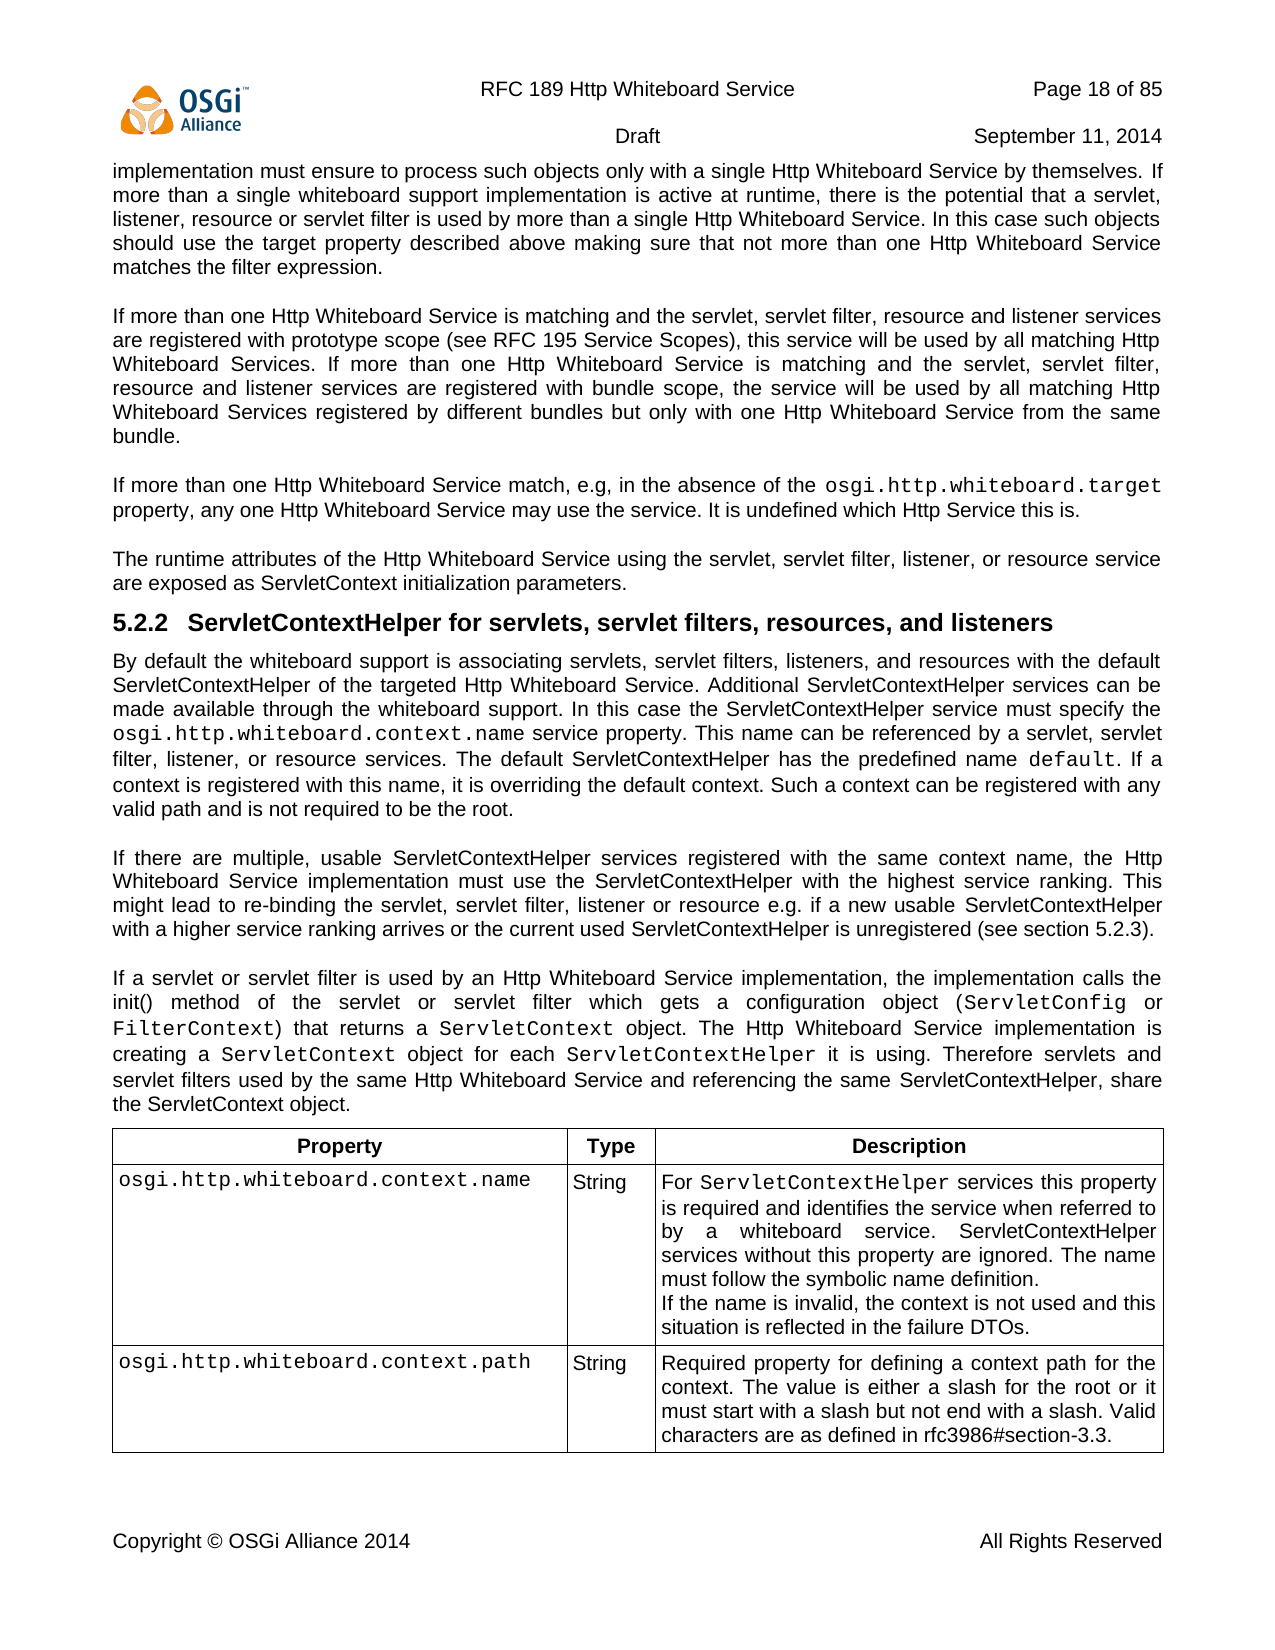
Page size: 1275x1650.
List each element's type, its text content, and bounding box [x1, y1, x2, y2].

text If more than one Http Whiteboard Service match, e.g, in the absence of the osgi.http.whiteboard.target property, any one Http Whiteboard Service may use the service. It is undefined which Http Service this is. [112, 472, 1162, 522]
table_cell osgi.http.whiteboard.context.path [113, 1346, 567, 1452]
text By default the whiteboard support is associating servlets, servlet filters, listeners, and resources with the default ServletContextHelper of the targeted Http Whiteboard Service. Additional ServletContextHelper services can be made available through the whiteboard support. In this case the ServletContextHelper service must specify the osgi.http.whiteboard.context.name service property. This name can be referenced by a servlet, servlet filter, listener, or resource services. The default ServletContextHelper has the predefined name default. If a context is registered with this name, it is overriding the default context. Such a context can be registered with any valid path and is not required to be the root. [112, 649, 1162, 820]
text The runtime attributes of the Http Whiteboard Service using the servlet, servlet filter, listener, or resource service are exposed as ServletContext initialization parameters. [112, 547, 1162, 595]
text If there are multiple, usable ServletContextHelper services registered with the same context name, the Http Whiteboard Service implementation must use the ServletContextHelper with the highest service ranking. This might lead to re-binding the servlet, servlet filter, listener or resource e.g. if a new usable ServletContextHelper with a higher service ranking arrives or the current used ServletContextHelper is unregistered (see section 5.2.3). [112, 845, 1162, 941]
table_cell Required property for defining a context path for the context. The value is either a slash for the root or it must start with a slash but not end with a slash. Valid characters are as defined in rfc3986#section-3.3. [656, 1346, 1163, 1452]
table_header Description [656, 1129, 1163, 1164]
table_cell osgi.http.whiteboard.context.name [113, 1165, 567, 1345]
table_cell String [568, 1165, 655, 1345]
table_header Type [568, 1129, 655, 1164]
table_cell String [568, 1346, 655, 1452]
subtitle ServletContextHelper for servlets, servlet filters, resources, and listeners [112, 608, 1162, 636]
table_header Property [113, 1129, 567, 1164]
text implementation must ensure to process such objects only with a single Http Whiteboard Service by themselves. If more than a single whiteboard support implementation is active at runtime, there is the potential that a servlet, listener, resource or servlet filter is used by more than a single Http Whiteboard Service. In this case such objects should use the target property described above making sure that not more than one Http Whiteboard Service matches the filter expression. [112, 159, 1162, 279]
picture [113, 78, 257, 142]
table_cell For ServletContextHelper services this property is required and identifies the service when referred to by a whiteboard service. ServletContextHelper services without this property are ignored. The name must follow the symbolic name definition. If the name is invalid, the context is not used and this situation is reflected in the failure DTOs. [656, 1165, 1163, 1345]
text If more than one Http Whiteboard Service is matching and the servlet, servlet filter, resource and listener services are registered with prototype scope (see RFC 195 Service Scopes), this service will be used by all matching Http Whiteboard Services. If more than one Http Whiteboard Service is matching and the servlet, servlet filter, resource and listener services are registered with bundle scope, the service will be used by all matching Http Whiteboard Services registered by different bundles but only with one Http Whiteboard Service from the same bundle. [112, 304, 1162, 447]
text If a servlet or servlet filter is used by an Http Whiteboard Service implementation, the implementation calls the init() method of the servlet or servlet filter which gets a configuration object (ServletConfig or FilterContext) that returns a ServletContext object. The Http Whiteboard Service implementation is creating a ServletContext object for each ServletContextHelper it is using. Therefore servlets and servlet filters used by the same Http Whiteboard Service and referencing the same ServletContextHelper, share the ServletContext object. [112, 966, 1162, 1116]
